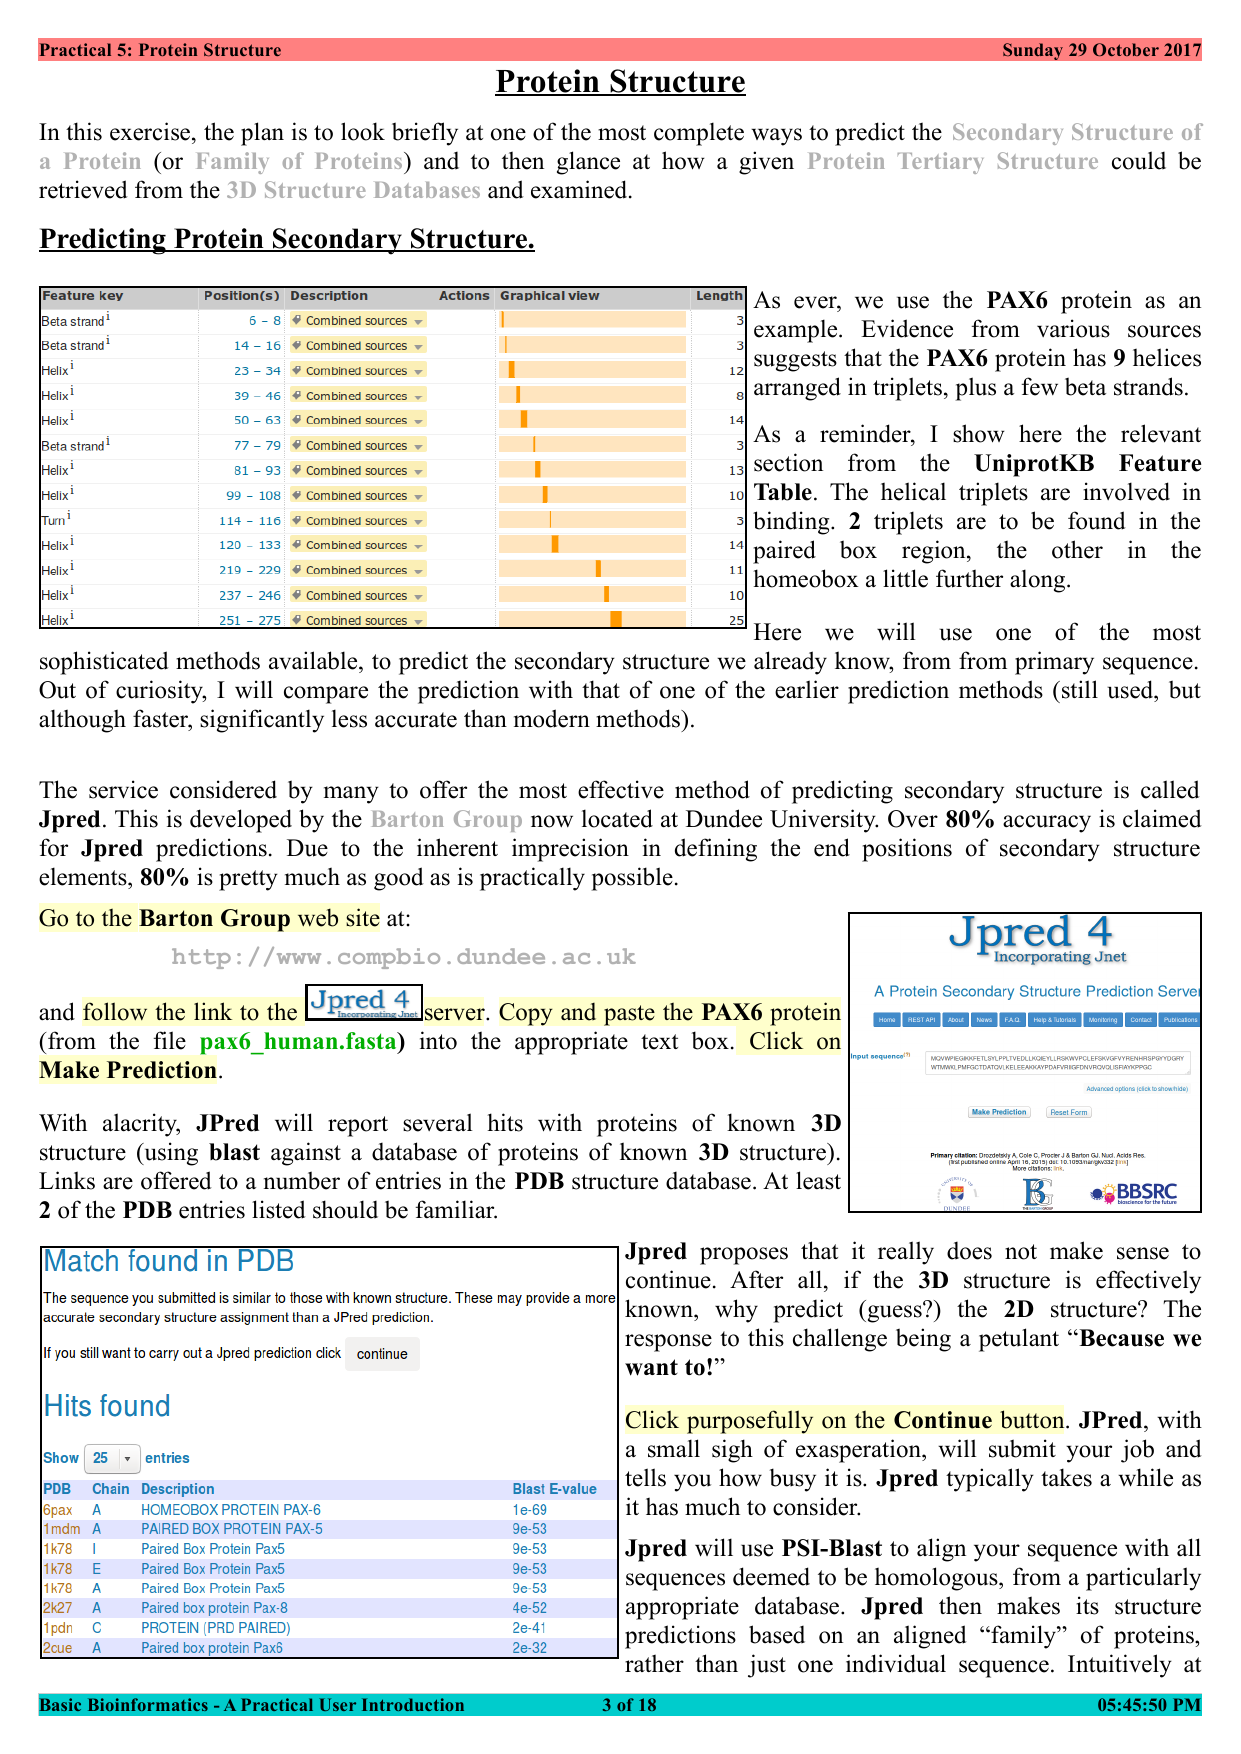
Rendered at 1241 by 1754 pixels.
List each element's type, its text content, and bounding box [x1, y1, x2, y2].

text With alacrity, JPred will report several hits with proteins of known 3D structure (using blast against a database of proteins of known 3D structure). Links are offered to a number of entries in the PDB structure database. At least 2 of the PDB entries listed should be familiar. [38, 1108, 1202, 1224]
text Predicting Protein Secondary Structure. [38, 222, 1202, 255]
text Jpred will use PSI-Blast to align your sequence with all sequences deemed to be homologous, from a particularly appropriate database. Jpred then makes its structure predictions based on an aligned “family” of proteins, rather than just one individual sequence. Intuitively at [38, 1533, 1202, 1678]
picture [41, 288, 745, 627]
picture [42, 1248, 617, 1657]
text The service considered by many to offer the most effective method of predicting secondary structure is called Jpred. This is developed by the Barton Group now located at Dundee University. Over 80% accuracy is claimed for Jpred predictions. Due to the inherent imprecision in defining the end positions of secondary structure elements, 80% is pretty much as good as is practically possible. [38, 775, 1202, 891]
picture [850, 914, 1200, 1211]
text and follow the link to the server. Copy and paste the PAX6 protein (from the file pax6_human.fasta) into the appropriate text box. Click on Make Prediction. [38, 984, 847, 1084]
text As a reminder, I show here the relevant section from the UniprotKB Feature Table. The helical triplets are involved in binding. 2 triplets are to be found in the paired box region, the other in the homeobox a little further along. [747, 418, 1202, 593]
text As ever, we use the PAX6 protein as an example. Evidence from various sources suggests that the PAX6 protein has 9 helices arranged in triplets, plus a few beta strands. [38, 284, 1202, 401]
text Jpred proposes that it really does not make sense to continue. After all, if the 3D structure is effectively known, why predict (guess?) the 2D structure? The response to this challenge being a petulant “Because we want to!” [38, 1236, 1202, 1381]
text Go to the Barton Group web site at: [38, 903, 1202, 1213]
text Protein Structure [38, 61, 1202, 99]
text Here we will use one of the most sophisticated methods available, to predict the secondary structure we already know, from from primary sequence. Out of curiosity, I will compare the prediction with that of one of the earlier prediction methods (still used, but although faster, significantly less accurate than modern methods). [38, 616, 1202, 733]
text http://www.compbio.dundee.ac.uk [171, 944, 847, 972]
text In this exercise, the plan is to look briefly at one of the most complete ways to predict the Secondary Structure of a Protein (or Family of Proteins) and to then glance at how a given Protein Tertiary Structure could be retrieved from the 3D Structure Databases and examined. [38, 117, 1202, 204]
picture [309, 986, 422, 1018]
text Click purposefully on the Continue button. JPred, with a small sigh of exasperation, will submit your job and tells you how busy it is. Jpred typically takes a while as it has much to consider. [619, 1405, 1202, 1521]
